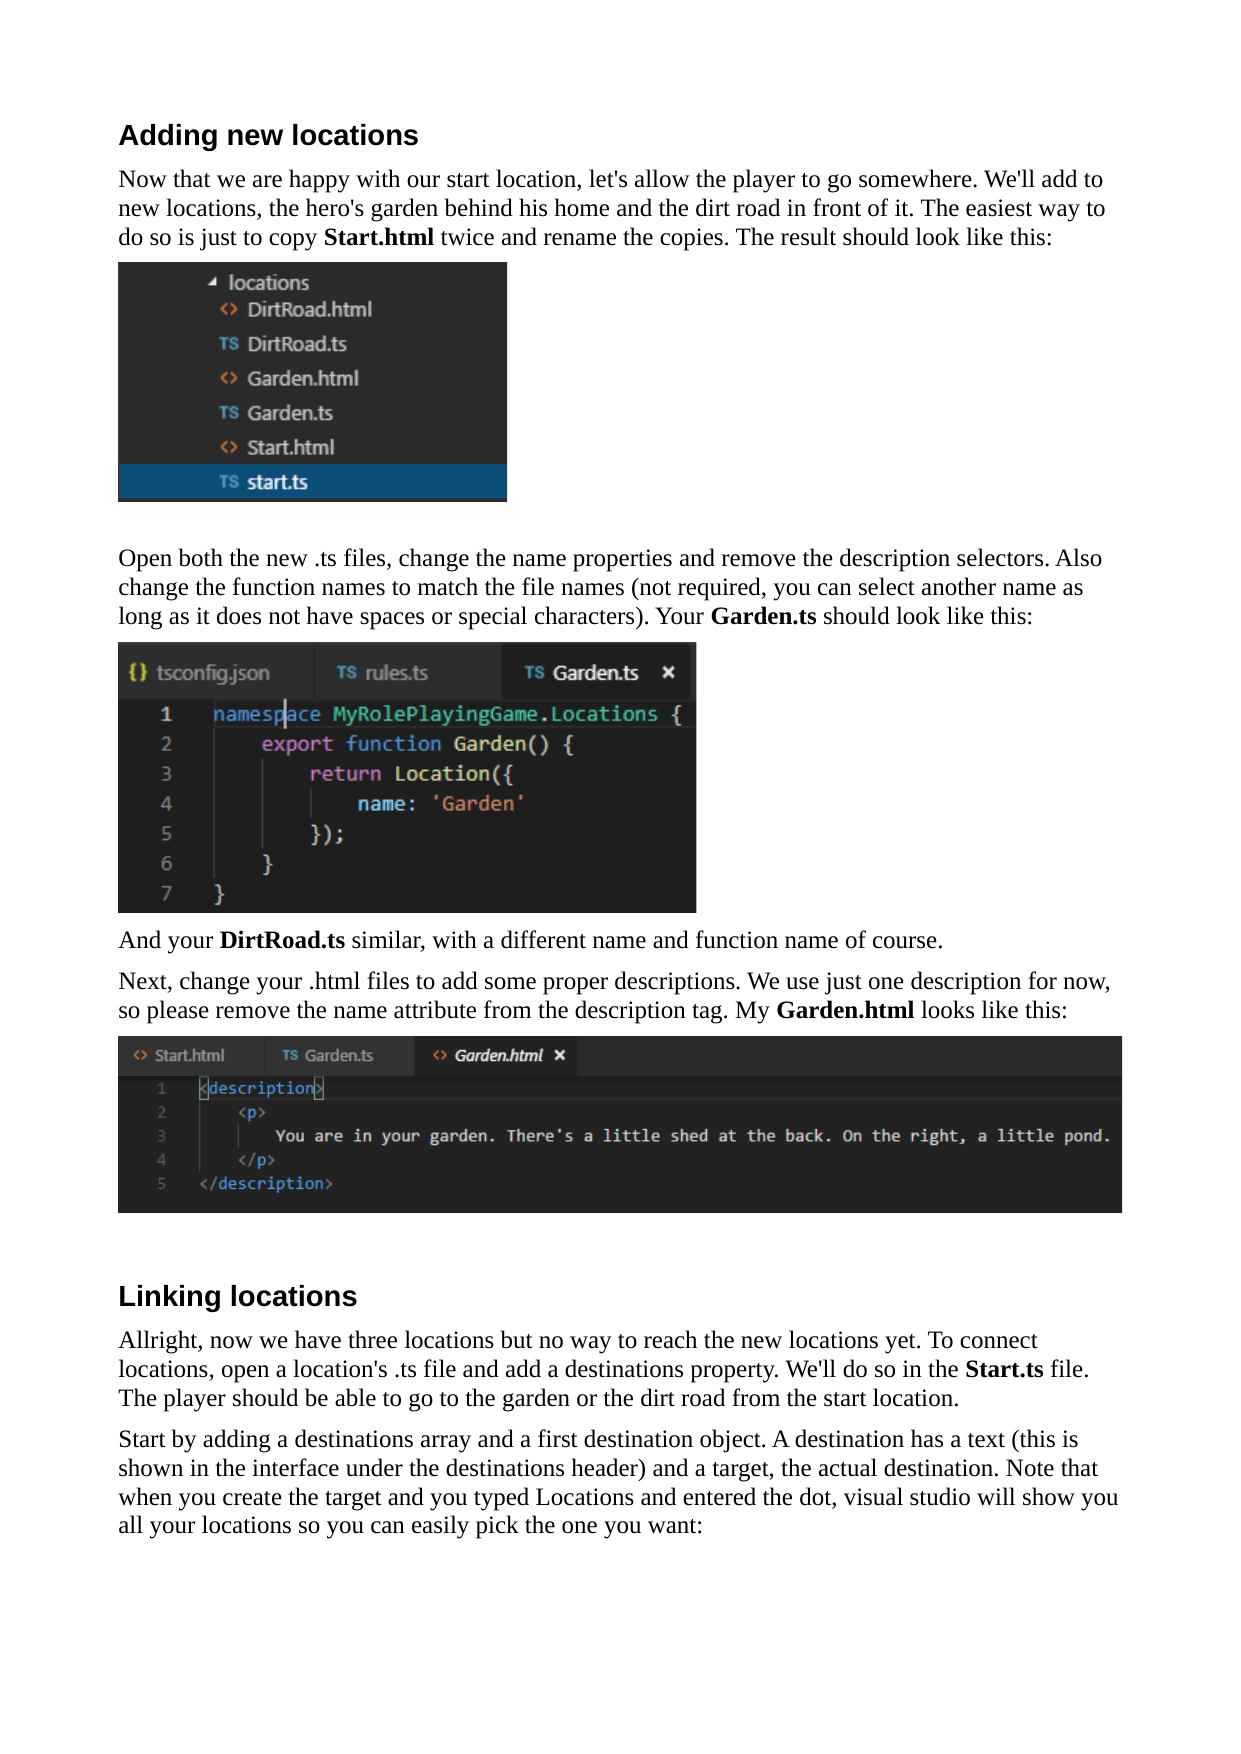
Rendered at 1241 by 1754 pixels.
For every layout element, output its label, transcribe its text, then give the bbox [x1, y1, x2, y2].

text Open both the new .ts files, change the name properties and remove the description selectors. Also change the function names to match the file names (not required, you can select another name as long as it does not have spaces or special characters). Your Garden.ts should look like this: [118, 543, 1122, 629]
text Next, change your .html files to add some proper descriptions. We use just one description for now, so please remove the name attribute from the description tag. My Garden.html looks like this: [118, 966, 1122, 1023]
text Allright, now we have three locations but no way to reach the new locations yet. To connect locations, open a location's .ts file and add a destinations property. We'll do so in the Start.ts file. The player should be able to go to the garden or the dirt road from the start location. [118, 1325, 1122, 1412]
subtitle Adding new locations [118, 118, 1122, 152]
text Start by adding a destinations array and a first destination object. A destination has a text (this is shown in the interface under the destinations header) and a target, the actual destination. Note that when you create the target and you typed Locations and entered the dot, visual studio will show you all your locations so you can easily pick the one you want: [118, 1424, 1122, 1539]
text And your DirtRoad.ts similar, with a different name and function name of course. [118, 925, 1122, 953]
text Now that we are happy with our start location, let's allow the player to go somewhere. We'll add to new locations, the hero's garden behind his home and the dirt road in front of it. The easiest way to do so is just to copy Start.html twice and rename the copies. The result should look like this: [118, 164, 1122, 250]
subtitle Linking locations [118, 1279, 1122, 1313]
